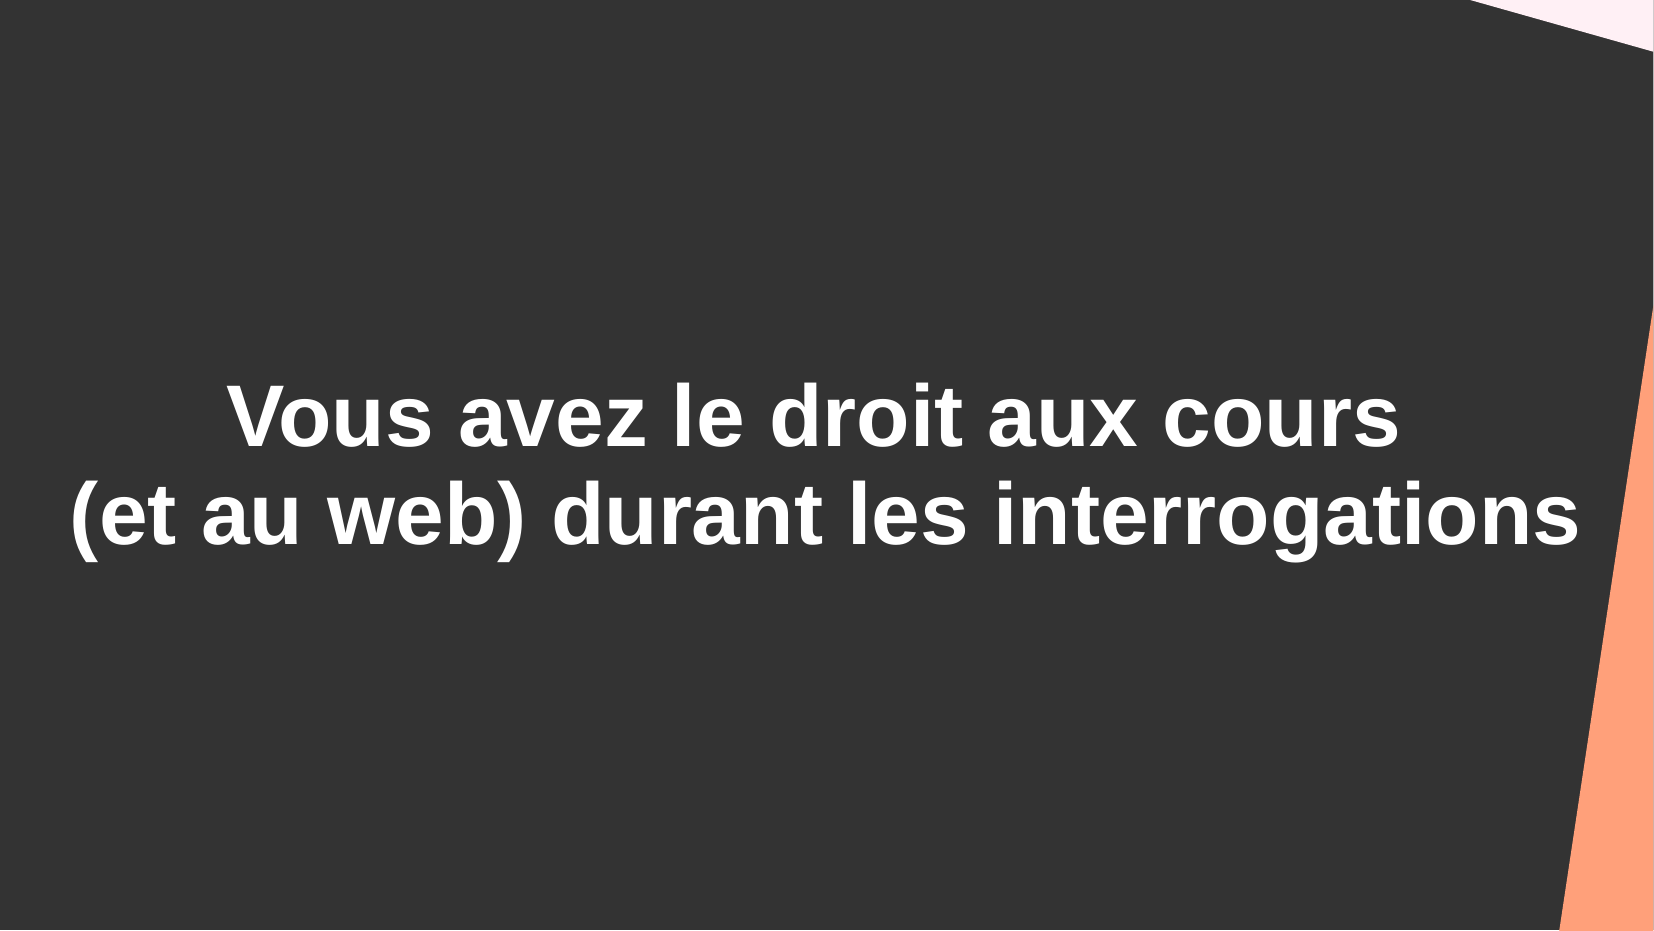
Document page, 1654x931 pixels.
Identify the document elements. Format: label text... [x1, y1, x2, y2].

text_box [1559, 301, 1654, 931]
title Vous avez le droit aux cours (et au web) durant les interrogations [31, 367, 1622, 588]
text_box [1470, 0, 1654, 52]
